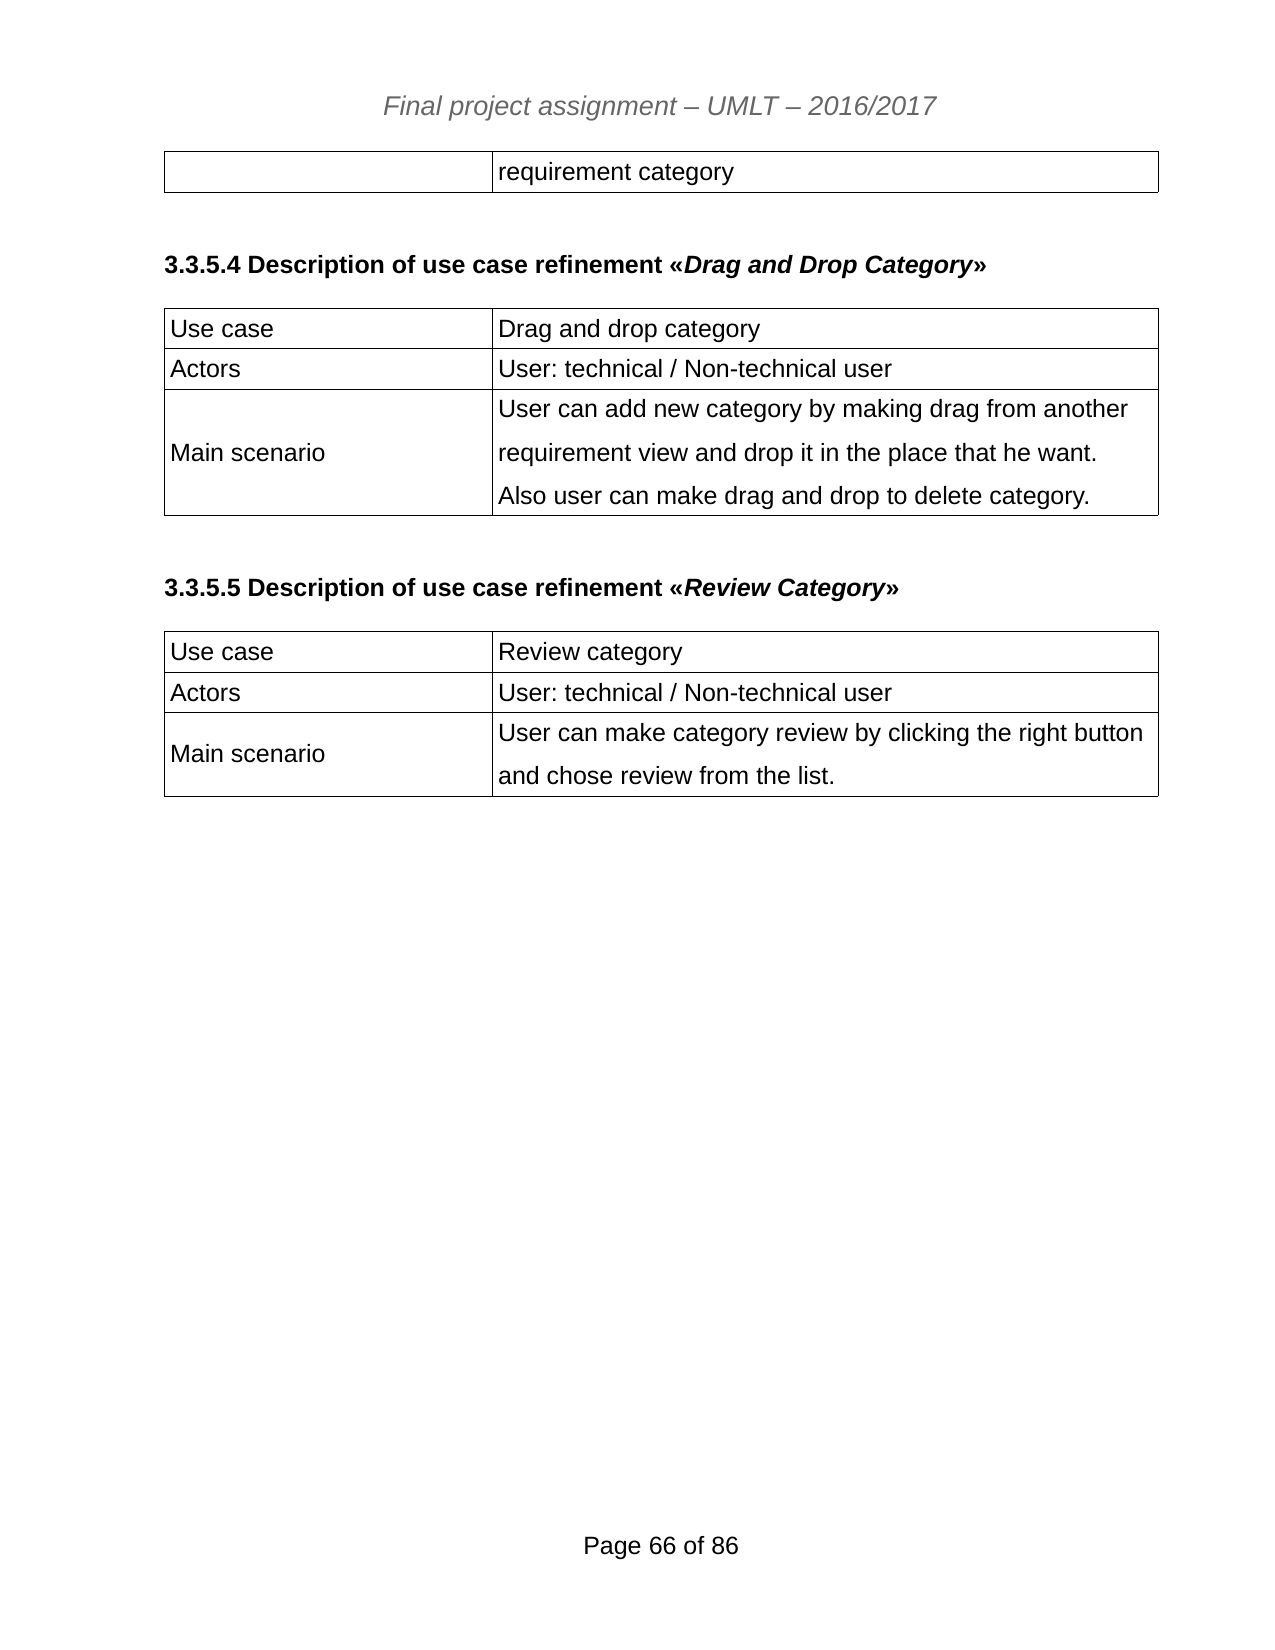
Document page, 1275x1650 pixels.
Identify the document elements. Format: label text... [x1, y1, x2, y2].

table_cell User: technical / Non-technical user [493, 673, 1158, 712]
table_cell Actors [165, 673, 492, 712]
table_cell Actors [165, 349, 492, 388]
table_cell User can add new category by making drag from another requirement view and drop it in the place that he want. Also user can make drag and drop to delete category. [493, 390, 1158, 515]
table_cell User can make category review by clicking the right button and chose review from the list. [493, 713, 1158, 796]
table_cell [165, 152, 492, 192]
table_header Use case [165, 632, 492, 672]
table_header Use case [165, 309, 492, 348]
table_cell User: technical / Non-technical user [493, 349, 1158, 388]
table_cell Main scenario [165, 390, 492, 515]
table_header Drag and drop category [493, 309, 1158, 348]
table_cell Main scenario [165, 713, 492, 796]
table_header Review category [493, 632, 1158, 672]
subtitle 3.3.5.4 Description of use case refinement «Drag and Drop Category» [164, 250, 1158, 278]
table_cell requirement category [493, 152, 1158, 192]
subtitle 3.3.5.5 Description of use case refinement «Review Category» [164, 573, 1158, 602]
